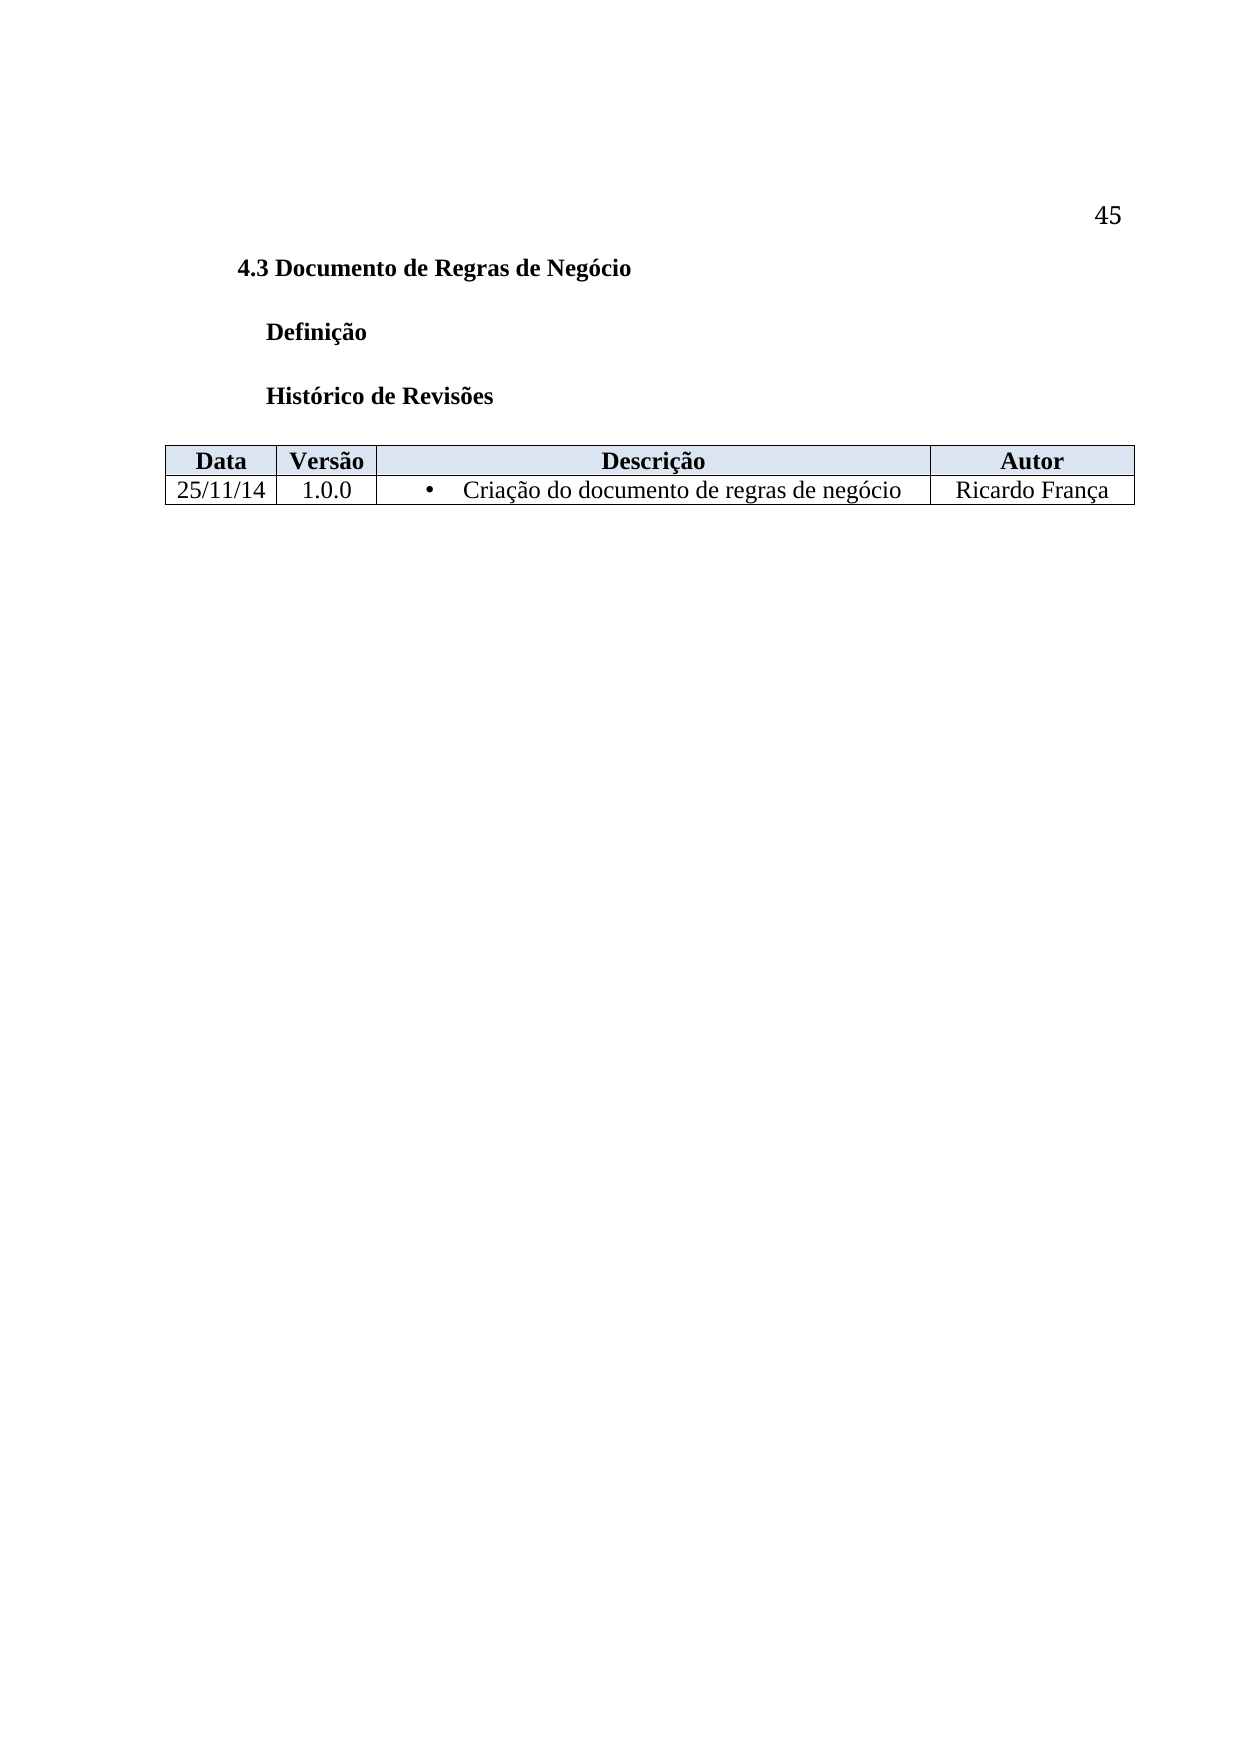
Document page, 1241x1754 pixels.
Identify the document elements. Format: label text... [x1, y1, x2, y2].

table_header Versão [277, 446, 376, 474]
subtitle 4.3 Documento de Regras de Negócio [177, 253, 1122, 282]
table_cell 25/11/14 [166, 476, 276, 504]
text Histórico de Revisões [177, 381, 1122, 409]
table_cell Criação do documento de regras de negócio [377, 476, 930, 504]
table_cell Ricardo França [931, 476, 1134, 504]
table_cell 1.0.0 [277, 476, 376, 504]
text Definição [177, 317, 1122, 346]
table_header Descrição [377, 446, 930, 474]
table_header Data [166, 446, 276, 474]
table_header Autor [931, 446, 1134, 474]
